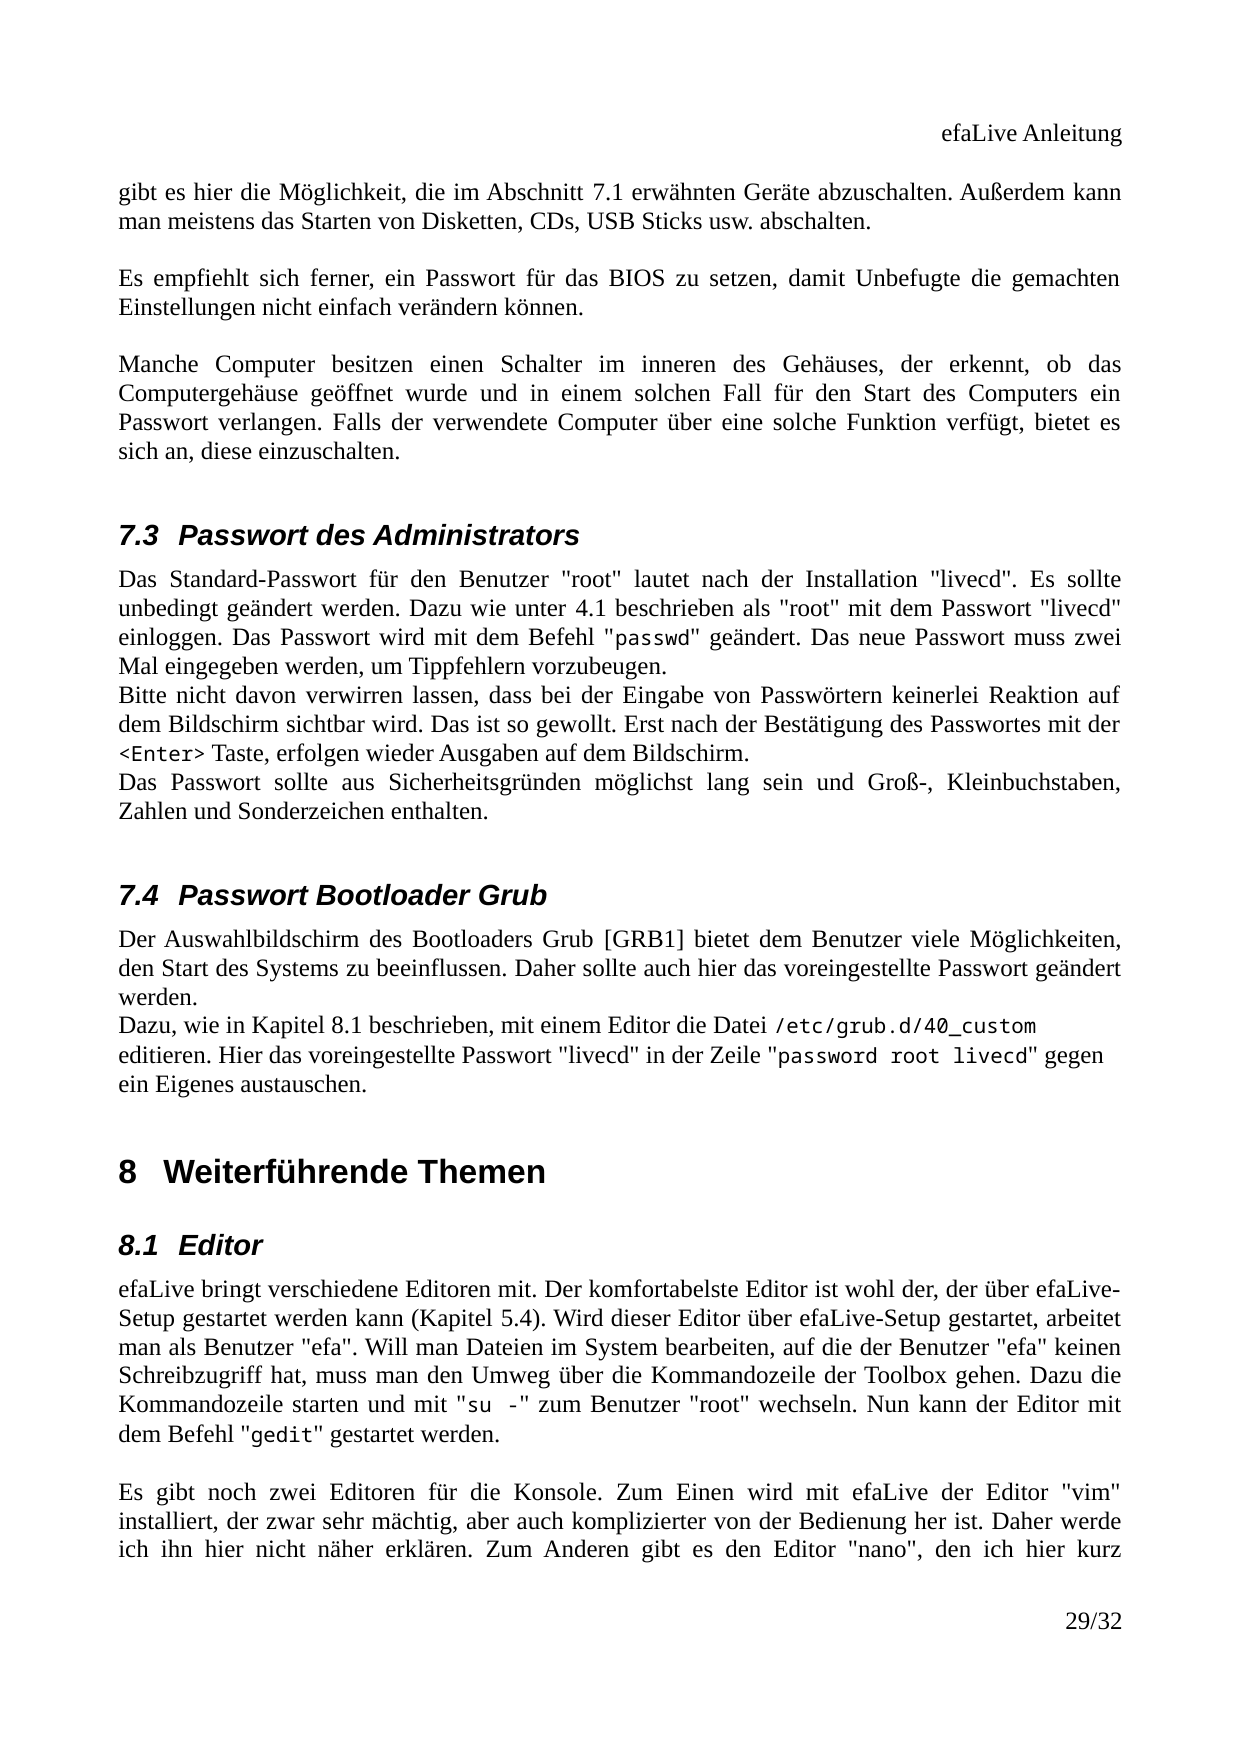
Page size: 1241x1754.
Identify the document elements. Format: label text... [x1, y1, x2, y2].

text Es empfiehlt sich ferner, ein Passwort für das BIOS zu setzen, damit Unbefugte die gemachten Einstellungen nicht einfach verändern können. [118, 263, 1122, 321]
text Dazu, wie in Kapitel 8.1 beschrieben, mit einem Editor die Datei /etc/grub.d/40_custom editieren. Hier das voreingestellte Passwort "livecd" in der Zeile "password root livecd" gegen ein Eigenes austauschen. [118, 1011, 1122, 1098]
text Manche Computer besitzen einen Schalter im inneren des Gehäuses, der erkennt, ob das Computergehäuse geöffnet wurde und in einem solchen Fall für den Start des Computers ein Passwort verlangen. Falls der verwendete Computer über eine solche Funktion verfügt, bietet es sich an, diese einzuschalten. [118, 349, 1122, 464]
text efaLive bringt verschiedene Editoren mit. Der komfortabelste Editor ist wohl der, der über efaLive-Setup gestartet werden kann (Kapitel 5.4). Wird dieser Editor über efaLive-Setup gestartet, arbeitet man als Benutzer "efa". Will man Dateien im System bearbeiten, auf die der Benutzer "efa" keinen Schreibzugriff hat, muss man den Umweg über die Kommandozeile der Toolbox gehen. Dazu die Kommandozeile starten und mit "su -" zum Benutzer "root" wechseln. Nun kann der Editor mit dem Befehl "gedit" gestartet werden. [118, 1274, 1122, 1448]
text Der Auswahlbildschirm des Bootloaders Grub [GRB1] bietet dem Benutzer viele Möglichkeiten, den Start des Systems zu beeinflussen. Daher sollte auch hier das voreingestellte Passwort geändert werden. [118, 924, 1122, 1011]
text Das Passwort sollte aus Sicherheitsgründen möglichst lang sein und Groß-, Kleinbuchstaben, Zahlen und Sonderzeichen enthalten. [118, 767, 1122, 824]
text Es gibt noch zwei Editoren für die Konsole. Zum Einen wird mit efaLive der Editor "vim" installiert, der zwar sehr mächtig, aber auch komplizierter von der Bedienung her ist. Daher werde ich ihn hier nicht näher erklären. Zum Anderen gibt es den Editor "nano", den ich hier kurz [118, 1477, 1122, 1563]
text Das Standard-Passwort für den Benutzer "root" lautet nach der Installation "livecd". Es sollte unbedingt geändert werden. Dazu wie unter 4.1 beschrieben als "root" mit dem Passwort "livecd" einloggen. Das Passwort wird mit dem Befehl "passwd" geändert. Das neue Passwort muss zwei Mal eingegeben werden, um Tippfehlern vorzubeugen. [118, 564, 1122, 680]
subtitle Passwort des Administrators [118, 518, 1122, 552]
subtitle Passwort Bootloader Grub [118, 878, 1122, 912]
subtitle Editor [118, 1228, 1122, 1262]
text Bitte nicht davon verwirren lassen, dass bei der Eingabe von Passwörtern keinerlei Reaktion auf dem Bildschirm sichtbar wird. Das ist so gewollt. Erst nach der Bestätigung des Passwortes mit der <Enter> Taste, erfolgen wieder Ausgaben auf dem Bildschirm. [118, 680, 1122, 767]
subtitle Weiterführende Themen [118, 1152, 1122, 1191]
text gibt es hier die Möglichkeit, die im Abschnitt 7.1 erwähnten Geräte abzuschalten. Außerdem kann man meistens das Starten von Disketten, CDs, USB Sticks usw. abschalten. [118, 177, 1122, 234]
